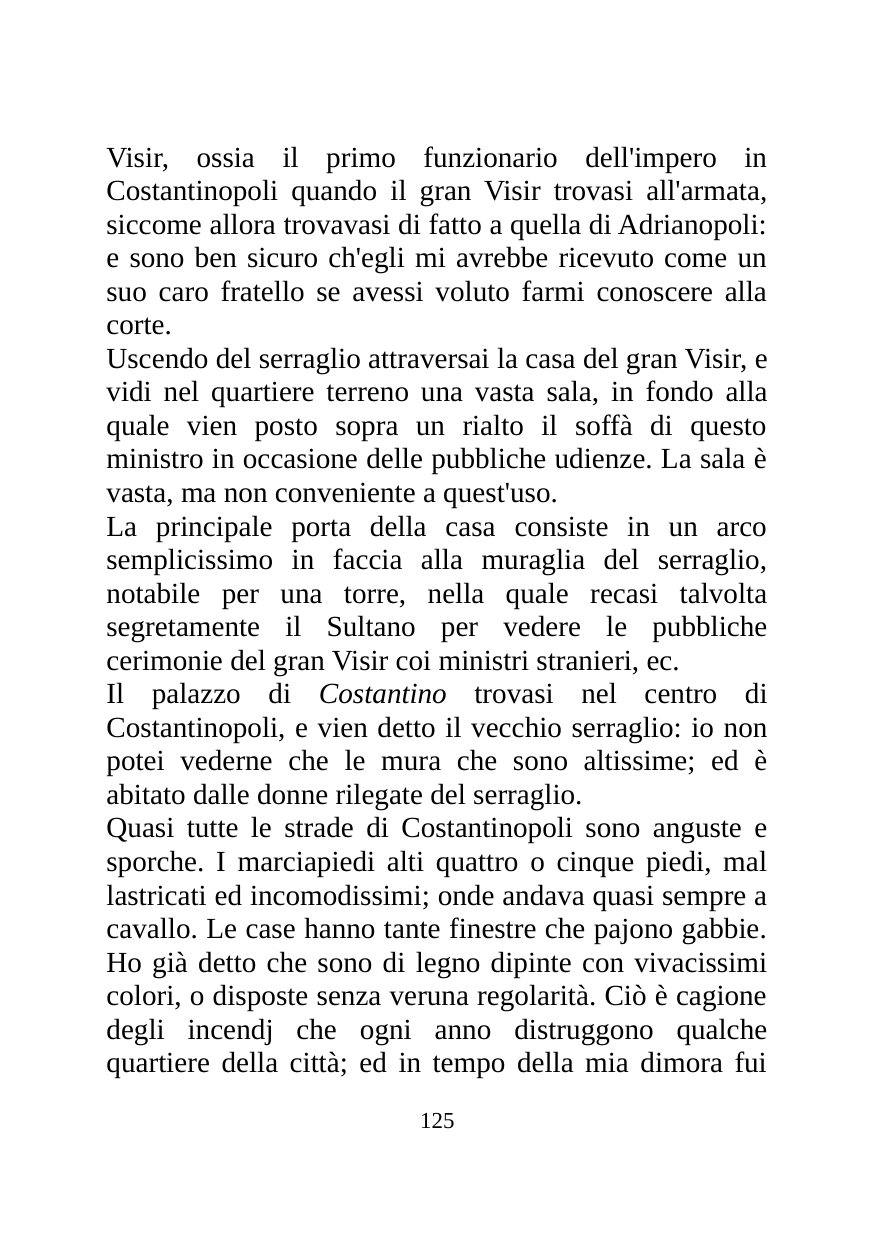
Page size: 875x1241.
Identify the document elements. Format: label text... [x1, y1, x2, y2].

text La principale porta della casa consiste in un arco semplicissimo in faccia alla muraglia del serraglio, notabile per una torre, nella quale recasi talvolta segretamente il Sultano per vedere le pubbliche cerimonie del gran Visir coi ministri stranieri, ec. [106, 509, 768, 676]
text Uscendo del serraglio attraversai la casa del gran Visir, e vidi nel quartiere terreno una vasta sala, in fondo alla quale vien posto sopra un rialto il soffà di questo ministro in occasione delle pubbliche udienze. La sala è vasta, ma non conveniente a quest'uso. [106, 341, 768, 509]
text Visir, ossia il primo funzionario dell'impero in Costantinopoli quando il gran Visir trovasi all'armata, siccome allora trovavasi di fatto a quella di Adrianopoli: e sono ben sicuro ch'egli mi avrebbe ricevuto come un suo caro fratello se avessi voluto farmi conoscere alla corte. [106, 140, 768, 341]
text Il palazzo di Costantino trovasi nel centro di Costantinopoli, e vien detto il vecchio serraglio: io non potei vederne che le mura che sono altissime; ed è abitato dalle donne rilegate del serraglio. [106, 676, 768, 811]
text Quasi tutte le strade di Costantinopoli sono anguste e sporche. I marciapiedi alti quattro o cinque piedi, mal lastricati ed incomodissimi; onde andava quasi sempre a cavallo. Le case hanno tante finestre che pajono gabbie. Ho già detto che sono di legno dipinte con vivacissimi colori, o disposte senza veruna regolarità. Ciò è cagione degli incendj che ogni anno distruggono qualche quartiere della città; ed in tempo della mia dimora fui [106, 811, 768, 1079]
